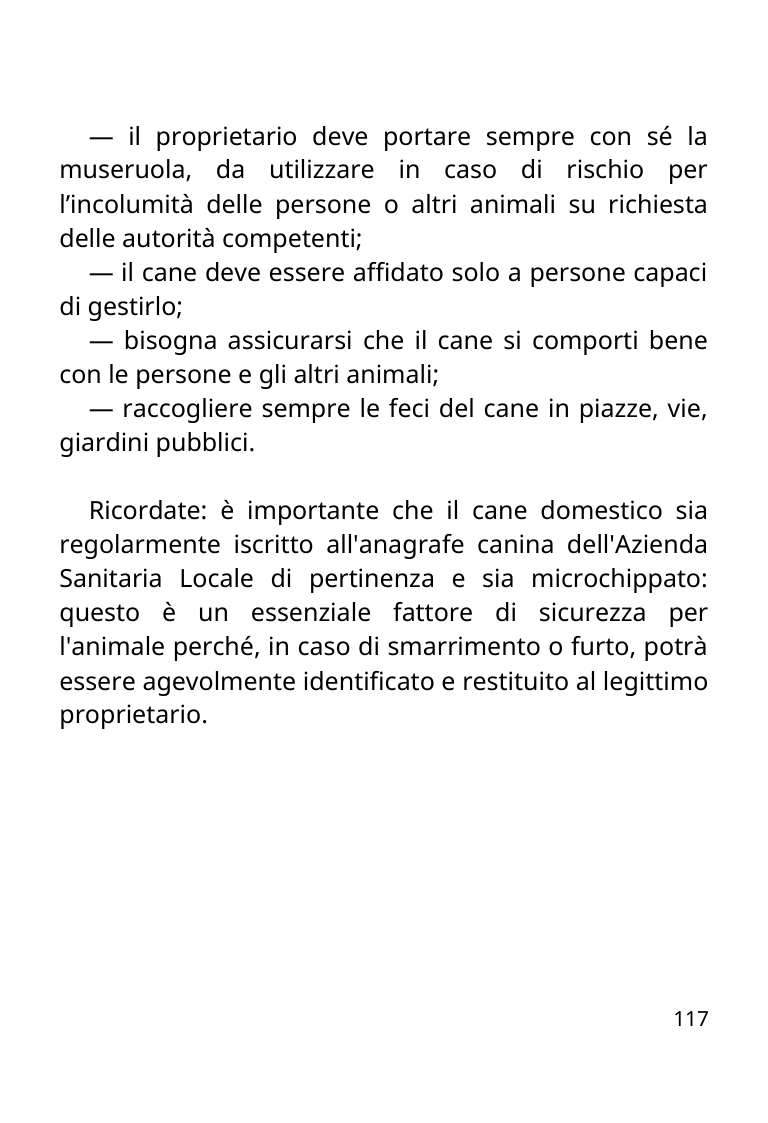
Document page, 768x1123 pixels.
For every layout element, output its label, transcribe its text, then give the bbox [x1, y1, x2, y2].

text Ricordate: è importante che il cane domestico sia regolarmente iscritto all'anagrafe canina dell'Azienda Sanitaria Locale di pertinenza e sia microchippato: questo è un essenziale fattore di sicurezza per l'animale perché, in caso di smarrimento o furto, potrà essere agevolmente identificato e restituito al legittimo proprietario. [59, 493, 709, 731]
text — il proprietario deve portare sempre con sé la museruola, da utilizzare in caso di rischio per l’incolumità delle persone o altri animali su richiesta delle autorità competenti; [59, 118, 709, 254]
text — bisogna assicurarsi che il cane si comporti bene con le persone e gli altri animali; [59, 322, 709, 391]
text — raccogliere sempre le feci del cane in piazze, vie, giardini pubblici. [59, 391, 709, 459]
text — il cane deve essere affidato solo a persone capaci di gestirlo; [59, 254, 709, 322]
